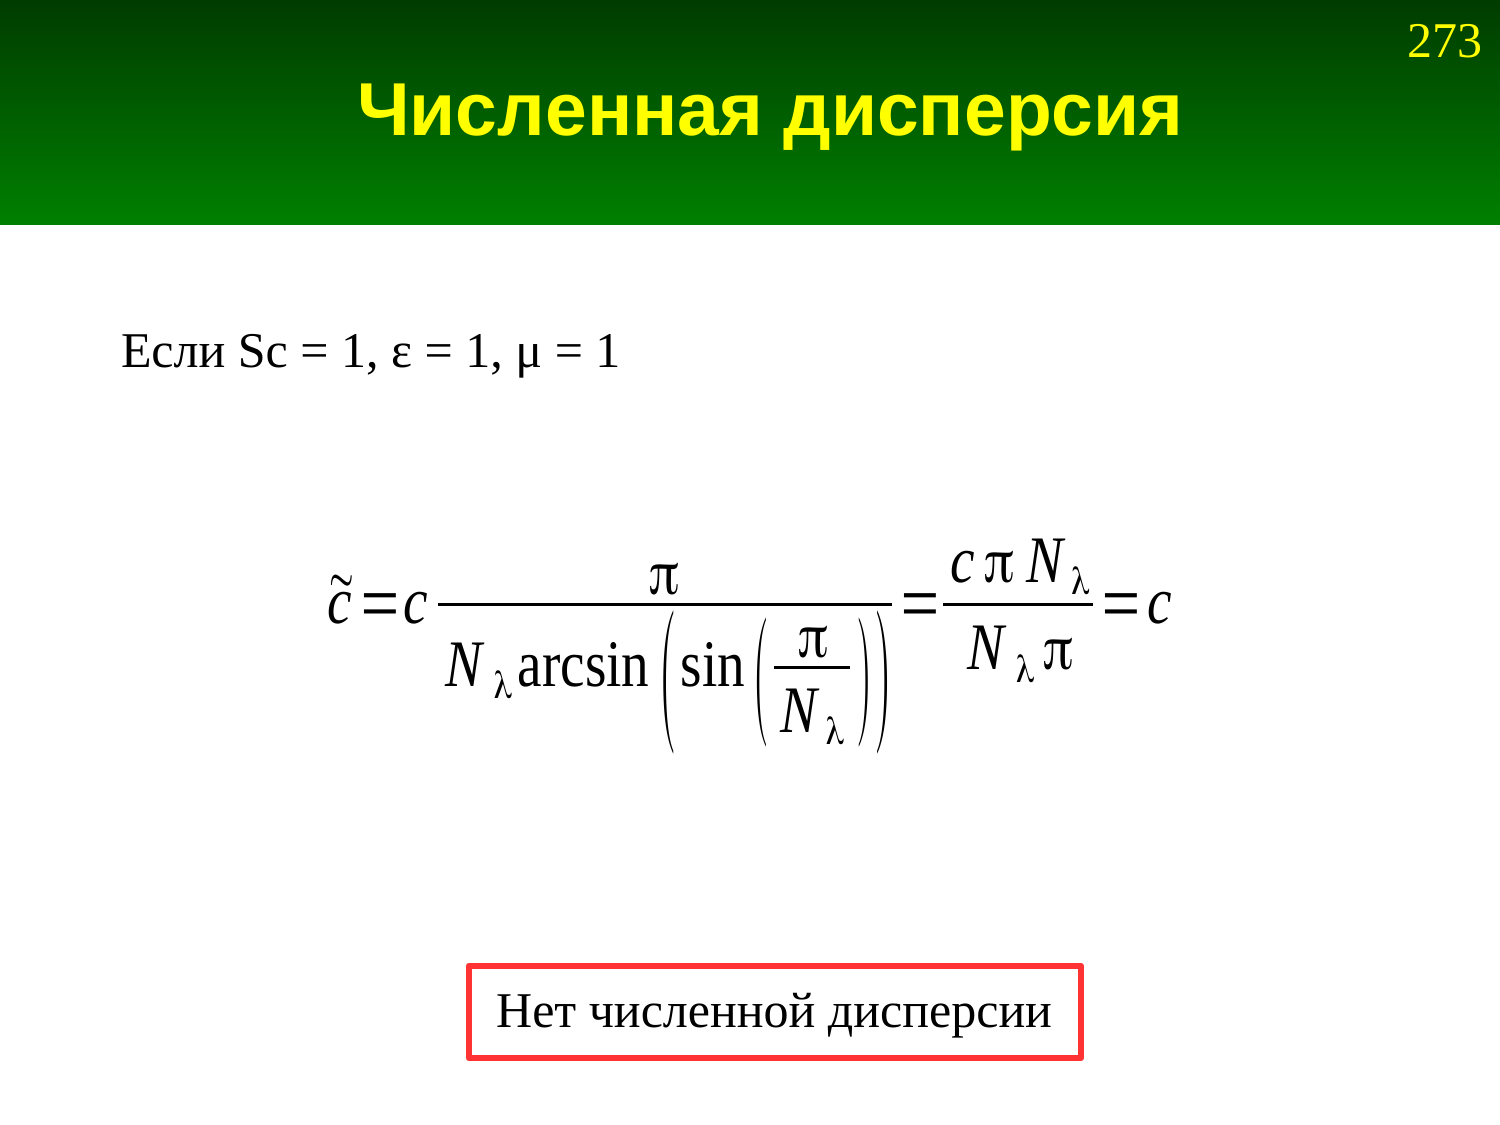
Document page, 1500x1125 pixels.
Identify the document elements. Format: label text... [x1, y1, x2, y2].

text_box Если Sc = 1, ε = 1, μ = 1 [106, 310, 636, 386]
text_box Нет численной дисперсии [481, 970, 1068, 1045]
chart [313, 523, 1187, 760]
title Численная дисперсия [100, 7, 1441, 204]
